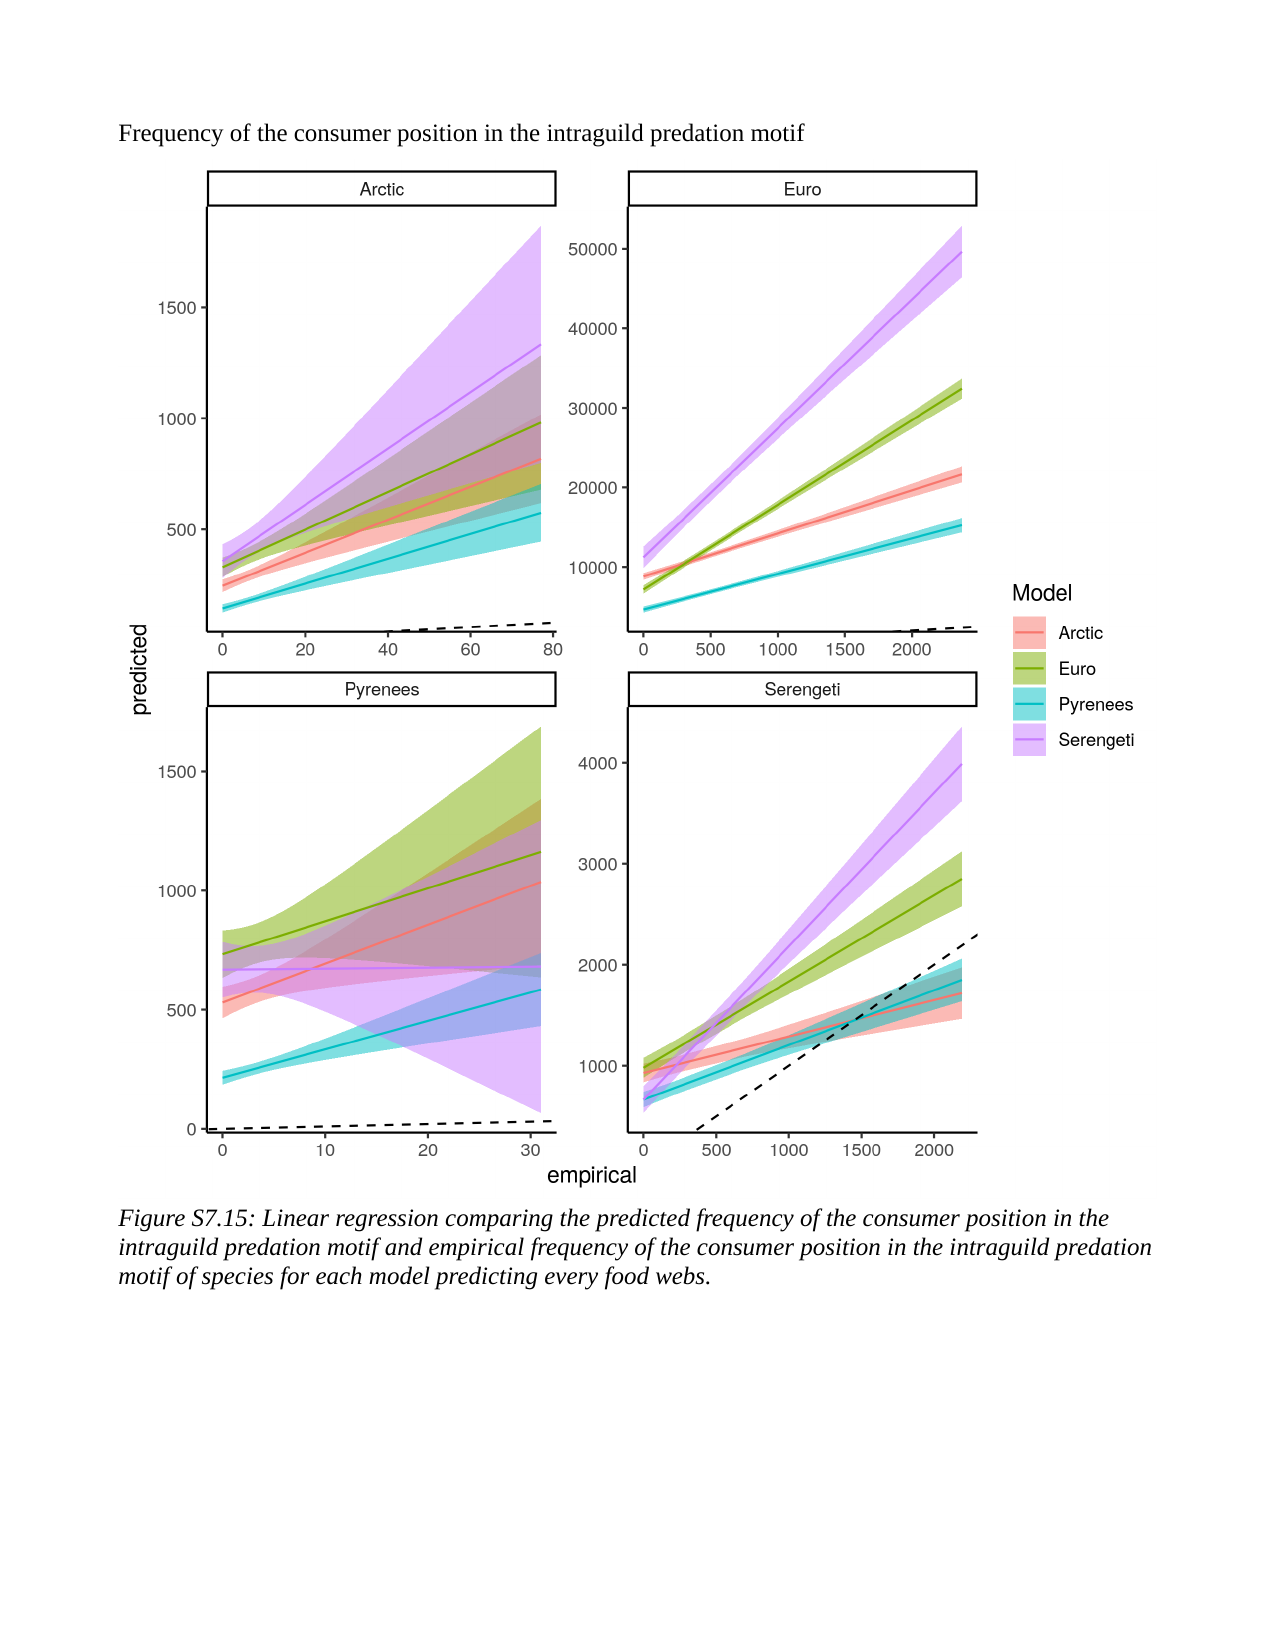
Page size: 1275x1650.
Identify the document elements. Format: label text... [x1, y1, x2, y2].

text Figure S7.15: Linear regression comparing the predicted frequency of the consumer position in the intraguild predation motif and empirical frequency of the consumer position in the intraguild predation motif of species for each model predicting every food webs. [118, 1199, 1157, 1290]
text Frequency of the consumer position in the intraguild predation motif [118, 118, 1157, 147]
picture [118, 159, 1157, 1199]
